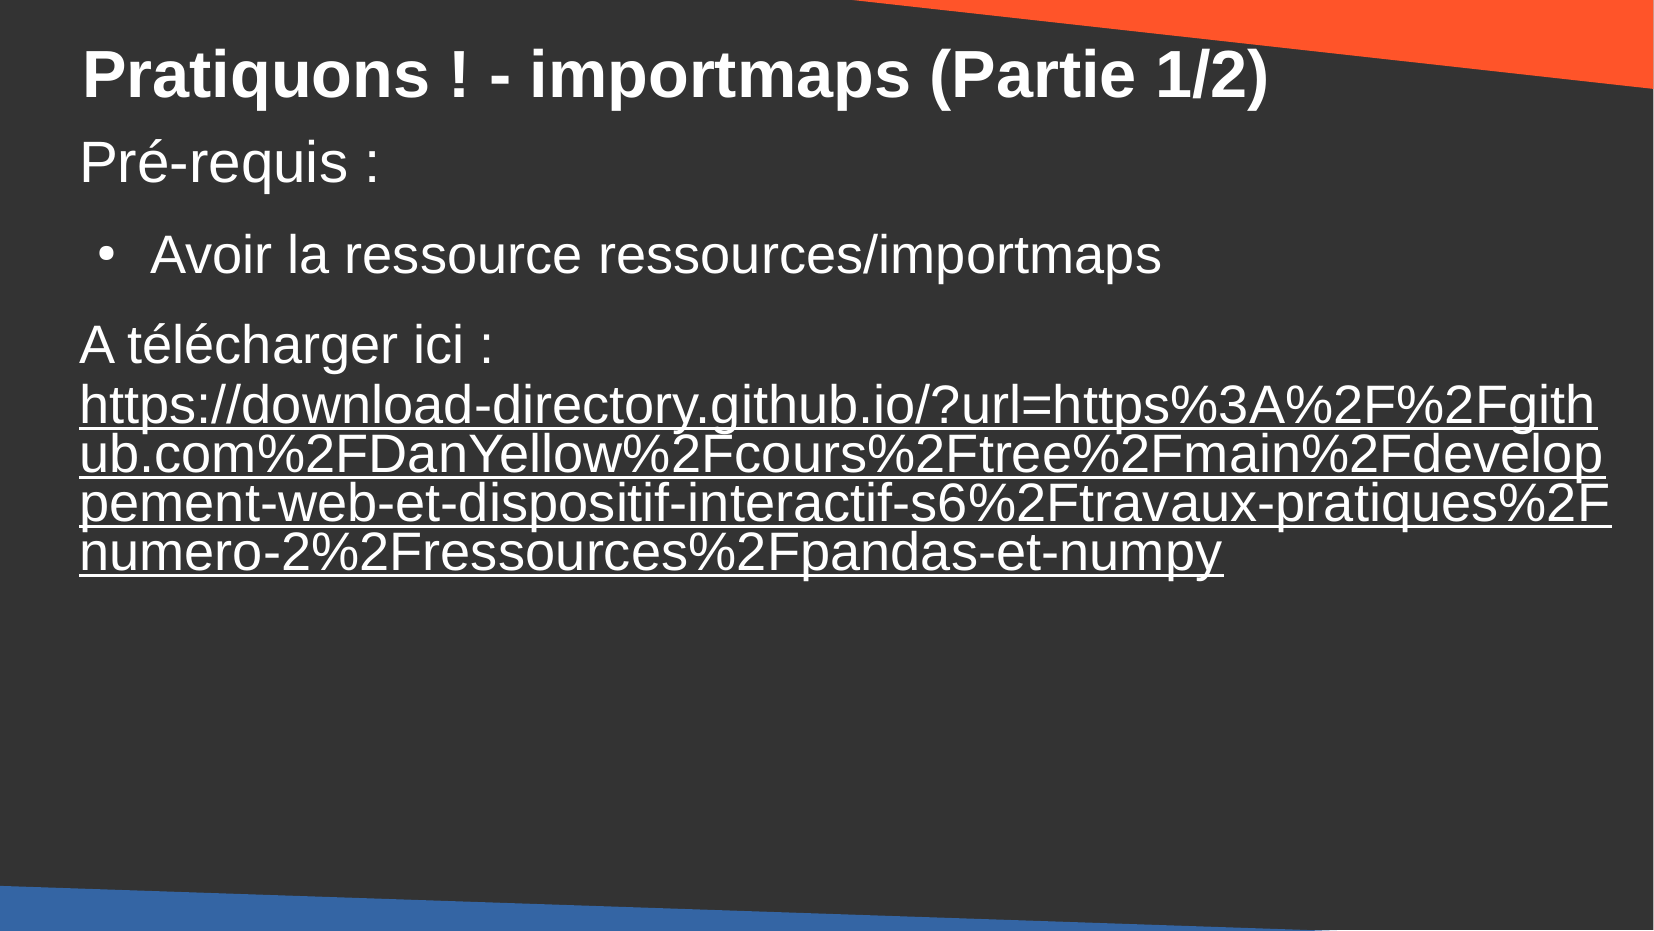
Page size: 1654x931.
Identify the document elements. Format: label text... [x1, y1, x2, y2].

title Pratiquons ! - importmaps (Partie 1/2) [82, 37, 1571, 114]
text_box [852, 0, 1654, 89]
text_box [0, 885, 1337, 931]
list Pré-requis : Avoir la ressource ressources/importmaps A télécharger ici : https://download-directory.github.io/?url=https%3A%2F%2Fgithub.com%2FDanYellow%2Fcours%2Ftree%2Fmain%2Fdeveloppement-web-et-dispositif-interactif-s6%2Ftravaux-pratiques%2Fnumero-2%2Fressources%2Fpandas-et-numpy [79, 129, 1619, 715]
